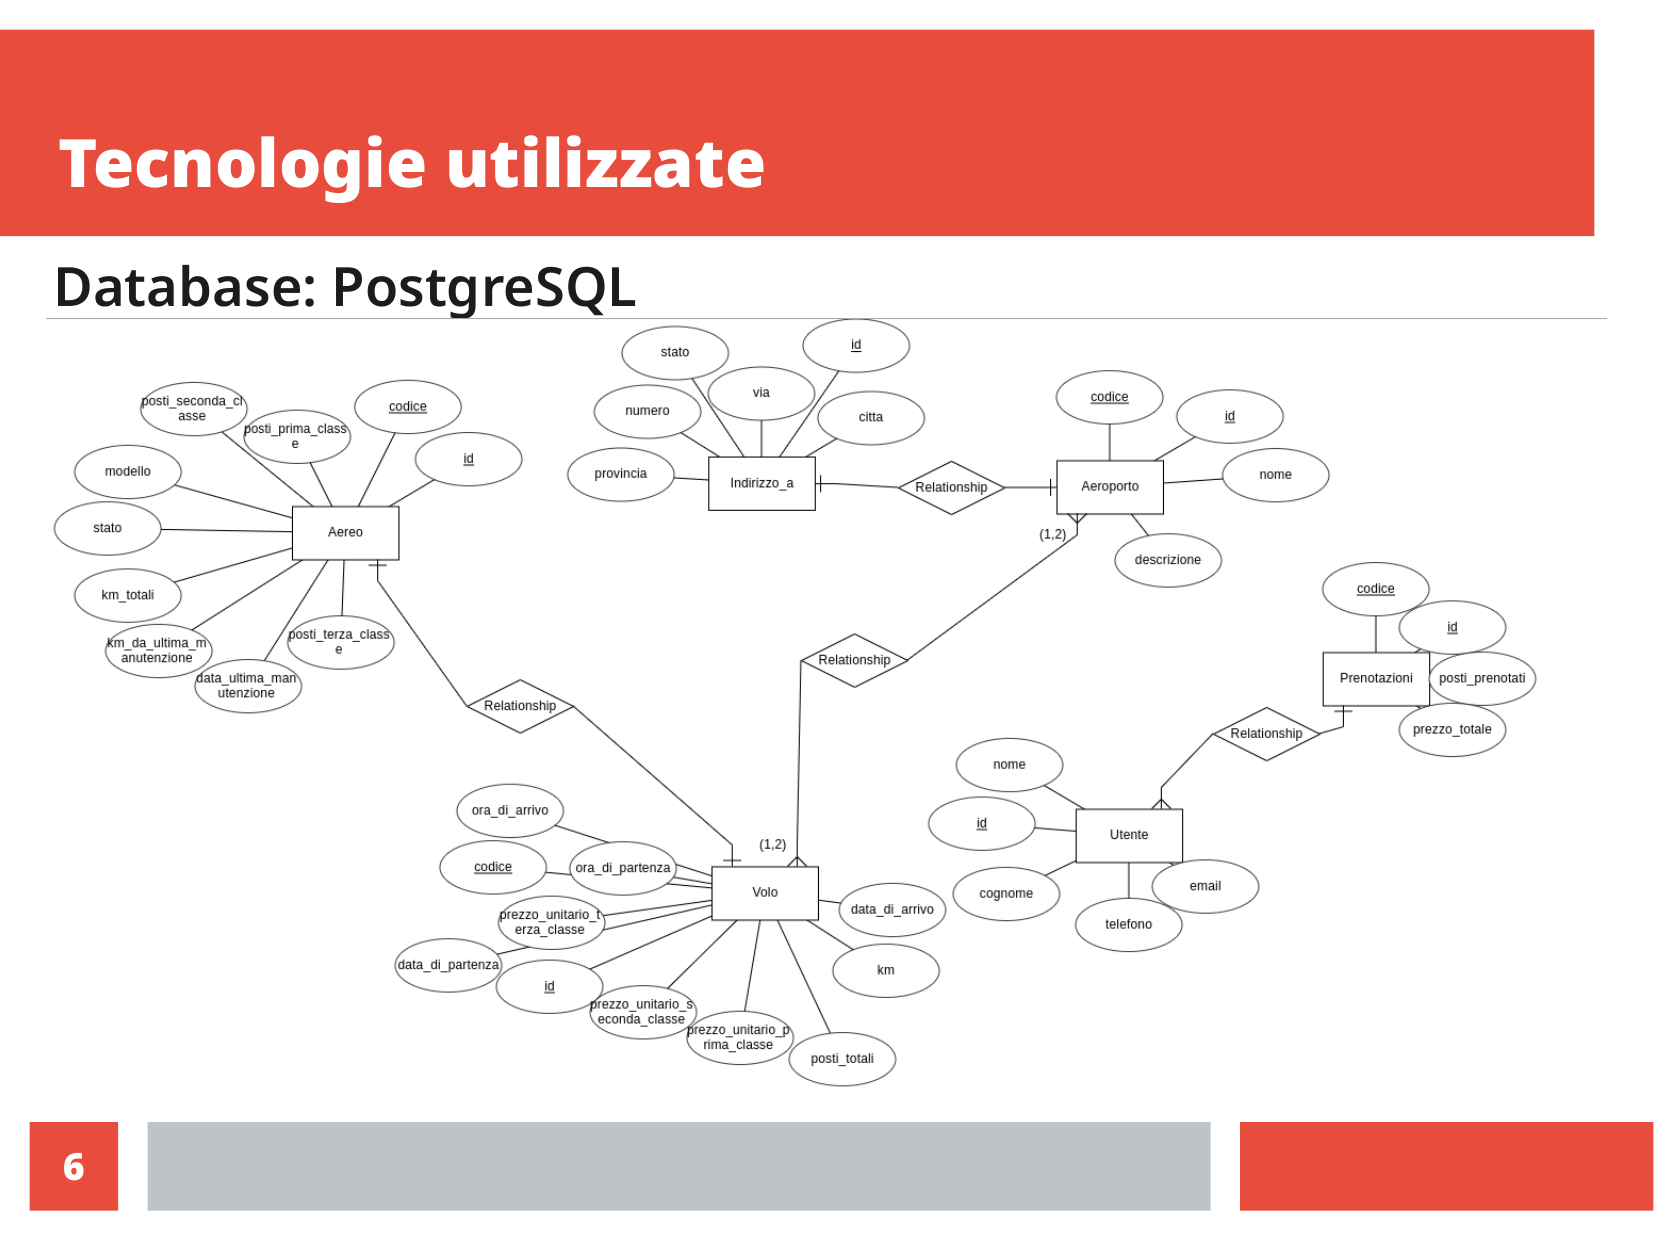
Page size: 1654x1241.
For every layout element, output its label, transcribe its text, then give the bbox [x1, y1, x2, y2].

title Tecnologie utilizzate [59, 59, 1595, 207]
list Database: PostgreSQL [53, 248, 1560, 318]
picture [46, 318, 1607, 1112]
